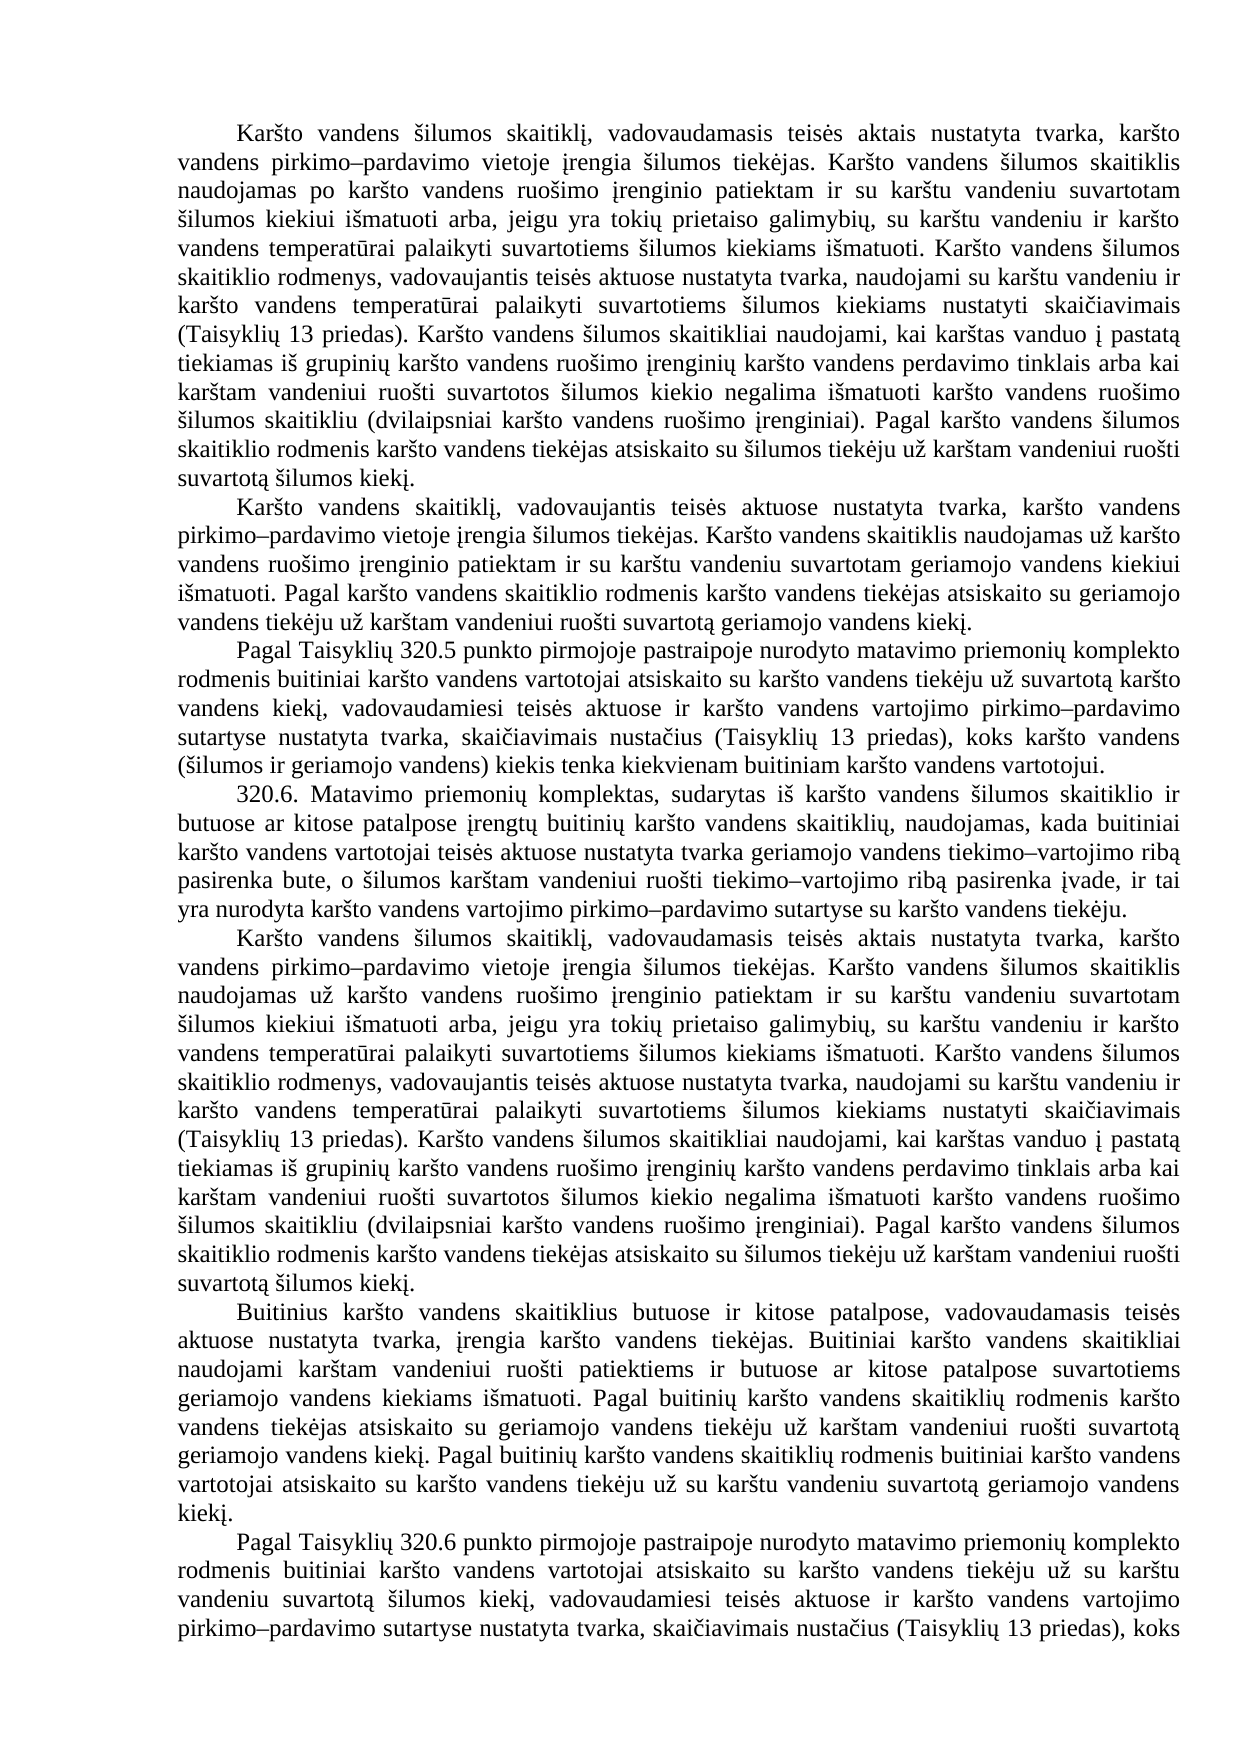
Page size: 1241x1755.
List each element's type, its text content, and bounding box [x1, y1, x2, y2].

text Karšto vandens skaitiklį, vadovaujantis teisės aktuose nustatyta tvarka, karšto vandens pirkimo–pardavimo vietoje įrengia šilumos tiekėjas. Karšto vandens skaitiklis naudojamas už karšto vandens ruošimo įrenginio patiektam ir su karštu vandeniu suvartotam geriamojo vandens kiekiui išmatuoti. Pagal karšto vandens skaitiklio rodmenis karšto vandens tiekėjas atsiskaito su geriamojo vandens tiekėju už karštam vandeniui ruošti suvartotą geriamojo vandens kiekį. [177, 492, 1181, 636]
text Pagal Taisyklių 320.5 punkto pirmojoje pastraipoje nurodyto matavimo priemonių komplekto rodmenis buitiniai karšto vandens vartotojai atsiskaito su karšto vandens tiekėju už suvartotą karšto vandens kiekį, vadovaudamiesi teisės aktuose ir karšto vandens vartojimo pirkimo–pardavimo sutartyse nustatyta tvarka, skaičiavimais nustačius (Taisyklių 13 priedas), koks karšto vandens (šilumos ir geriamojo vandens) kiekis tenka kiekvienam buitiniam karšto vandens vartotojui. [177, 636, 1181, 779]
text 320.6. Matavimo priemonių komplektas, sudarytas iš karšto vandens šilumos skaitiklio ir butuose ar kitose patalpose įrengtų buitinių karšto vandens skaitiklių, naudojamas, kada buitiniai karšto vandens vartotojai teisės aktuose nustatyta tvarka geriamojo vandens tiekimo–vartojimo ribą pasirenka bute, o šilumos karštam vandeniui ruošti tiekimo–vartojimo ribą pasirenka įvade, ir tai yra nurodyta karšto vandens vartojimo pirkimo–pardavimo sutartyse su karšto vandens tiekėju. [177, 779, 1181, 923]
text Buitinius karšto vandens skaitiklius butuose ir kitose patalpose, vadovaudamasis teisės aktuose nustatyta tvarka, įrengia karšto vandens tiekėjas. Buitiniai karšto vandens skaitikliai naudojami karštam vandeniui ruošti patiektiems ir butuose ar kitose patalpose suvartotiems geriamojo vandens kiekiams išmatuoti. Pagal buitinių karšto vandens skaitiklių rodmenis karšto vandens tiekėjas atsiskaito su geriamojo vandens tiekėju už karštam vandeniui ruošti suvartotą geriamojo vandens kiekį. Pagal buitinių karšto vandens skaitiklių rodmenis buitiniai karšto vandens vartotojai atsiskaito su karšto vandens tiekėju už su karštu vandeniu suvartotą geriamojo vandens kiekį. [177, 1297, 1181, 1527]
text Pagal Taisyklių 320.6 punkto pirmojoje pastraipoje nurodyto matavimo priemonių komplekto rodmenis buitiniai karšto vandens vartotojai atsiskaito su karšto vandens tiekėju už su karštu vandeniu suvartotą šilumos kiekį, vadovaudamiesi teisės aktuose ir karšto vandens vartojimo pirkimo–pardavimo sutartyse nustatyta tvarka, skaičiavimais nustačius (Taisyklių 13 priedas), koks [177, 1527, 1181, 1642]
text Karšto vandens šilumos skaitiklį, vadovaudamasis teisės aktais nustatyta tvarka, karšto vandens pirkimo–pardavimo vietoje įrengia šilumos tiekėjas. Karšto vandens šilumos skaitiklis naudojamas už karšto vandens ruošimo įrenginio patiektam ir su karštu vandeniu suvartotam šilumos kiekiui išmatuoti arba, jeigu yra tokių prietaiso galimybių, su karštu vandeniu ir karšto vandens temperatūrai palaikyti suvartotiems šilumos kiekiams išmatuoti. Karšto vandens šilumos skaitiklio rodmenys, vadovaujantis teisės aktuose nustatyta tvarka, naudojami su karštu vandeniu ir karšto vandens temperatūrai palaikyti suvartotiems šilumos kiekiams nustatyti skaičiavimais (Taisyklių 13 priedas). Karšto vandens šilumos skaitikliai naudojami, kai karštas vanduo į pastatą tiekiamas iš grupinių karšto vandens ruošimo įrenginių karšto vandens perdavimo tinklais arba kai karštam vandeniui ruošti suvartotos šilumos kiekio negalima išmatuoti karšto vandens ruošimo šilumos skaitikliu (dvilaipsniai karšto vandens ruošimo įrenginiai). Pagal karšto vandens šilumos skaitiklio rodmenis karšto vandens tiekėjas atsiskaito su šilumos tiekėju už karštam vandeniui ruošti suvartotą šilumos kiekį. [177, 923, 1181, 1297]
text Karšto vandens šilumos skaitiklį, vadovaudamasis teisės aktais nustatyta tvarka, karšto vandens pirkimo–pardavimo vietoje įrengia šilumos tiekėjas. Karšto vandens šilumos skaitiklis naudojamas po karšto vandens ruošimo įrenginio patiektam ir su karštu vandeniu suvartotam šilumos kiekiui išmatuoti arba, jeigu yra tokių prietaiso galimybių, su karštu vandeniu ir karšto vandens temperatūrai palaikyti suvartotiems šilumos kiekiams išmatuoti. Karšto vandens šilumos skaitiklio rodmenys, vadovaujantis teisės aktuose nustatyta tvarka, naudojami su karštu vandeniu ir karšto vandens temperatūrai palaikyti suvartotiems šilumos kiekiams nustatyti skaičiavimais (Taisyklių 13 priedas). Karšto vandens šilumos skaitikliai naudojami, kai karštas vanduo į pastatą tiekiamas iš grupinių karšto vandens ruošimo įrenginių karšto vandens perdavimo tinklais arba kai karštam vandeniui ruošti suvartotos šilumos kiekio negalima išmatuoti karšto vandens ruošimo šilumos skaitikliu (dvilaipsniai karšto vandens ruošimo įrenginiai). Pagal karšto vandens šilumos skaitiklio rodmenis karšto vandens tiekėjas atsiskaito su šilumos tiekėju už karštam vandeniui ruošti suvartotą šilumos kiekį. [177, 118, 1181, 492]
